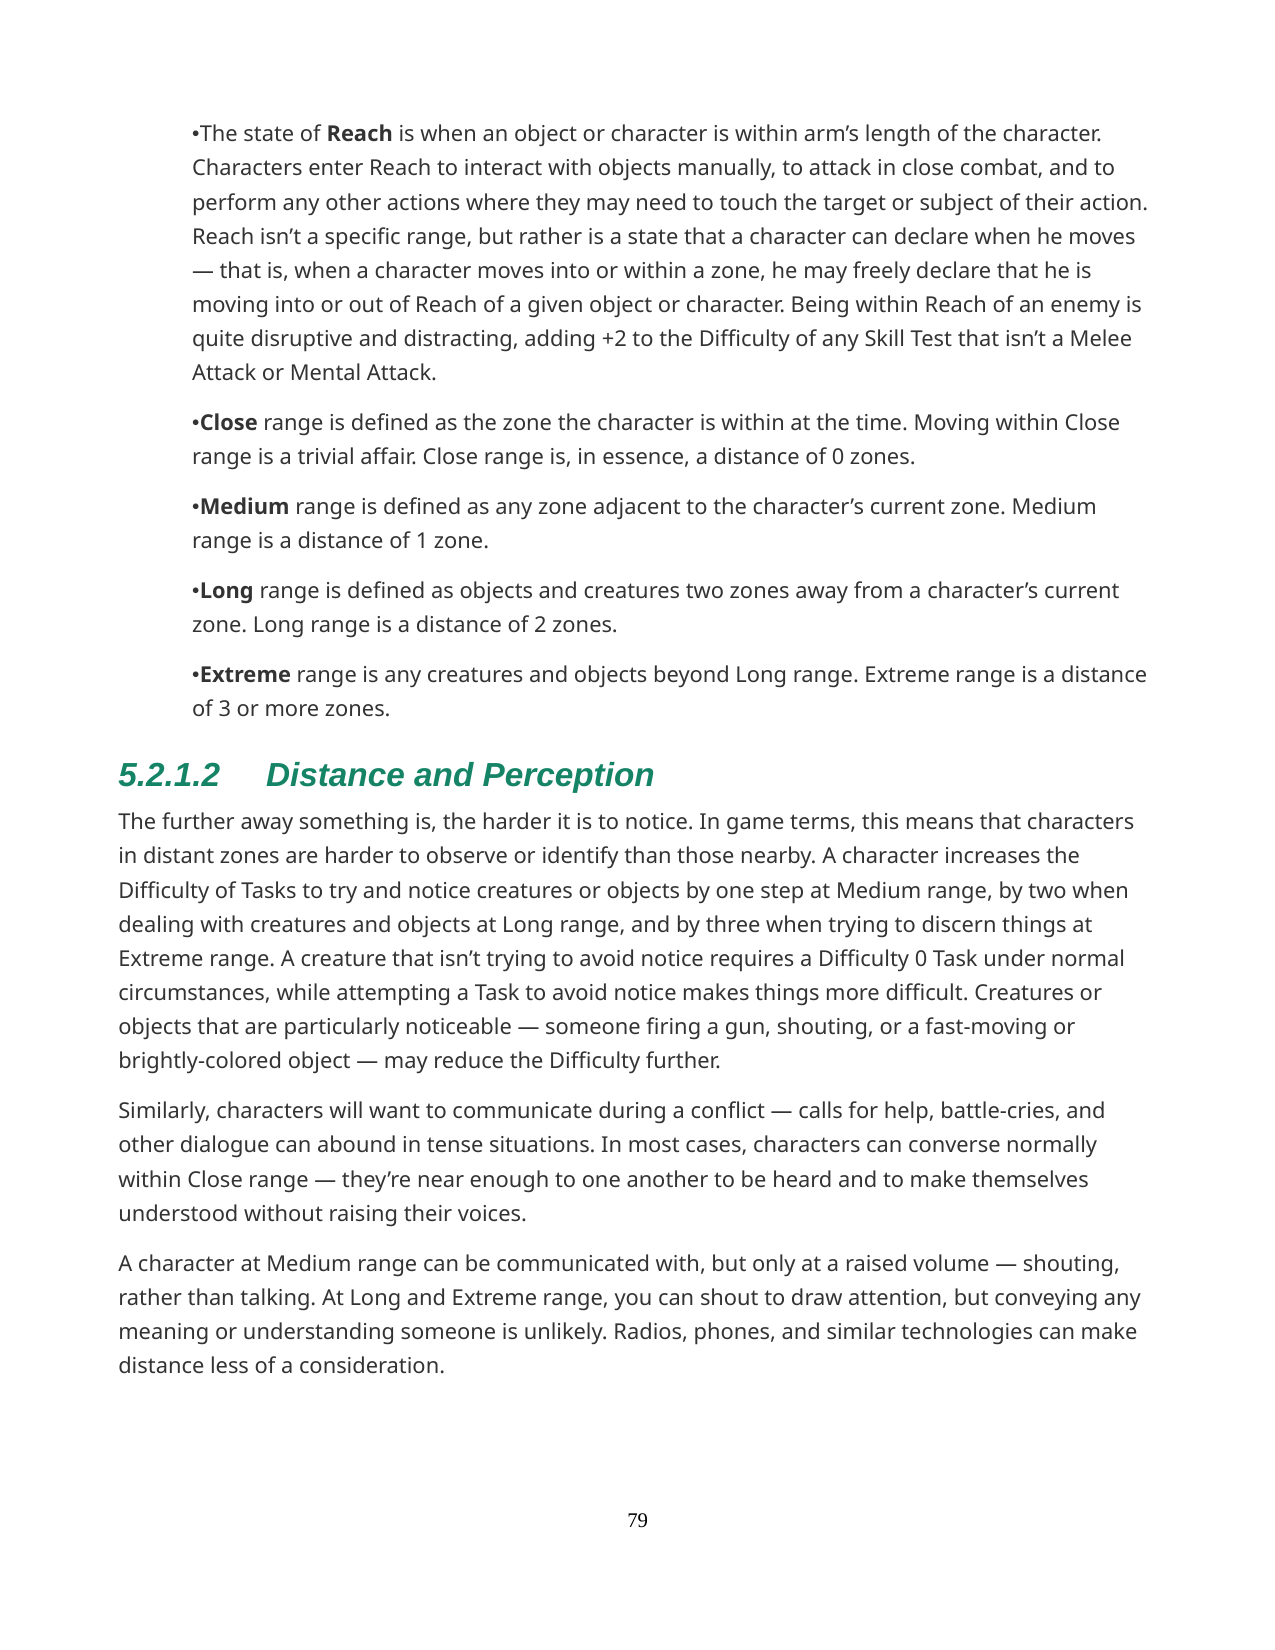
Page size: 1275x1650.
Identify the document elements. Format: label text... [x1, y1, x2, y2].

text Similarly, characters will want to communicate during a conflict — calls for help, battle-cries, and other dialogue can abound in tense situations. In most cases, characters can converse normally within Close range — they’re near enough to one another to be heard and to make themselves understood without raising their voices. [118, 1095, 1157, 1228]
text The further away something is, the harder it is to notice. In game terms, this means that characters in distant zones are harder to observe or identify than those nearby. A character increases the Difficulty of Tasks to try and notice creatures or objects by one step at Medium range, by two when dealing with creatures and objects at Long range, and by three when trying to discern things at Extreme range. A creature that isn’t trying to avoid notice requires a Difficulty 0 Task under normal circumstances, while attempting a Task to avoid notice makes things more difficult. Creatures or objects that are particularly noticeable — someone firing a gun, shouting, or a fast-moving or brightly-colored object — may reduce the Difficulty further. [118, 806, 1157, 1075]
list Close range is defined as the zone the character is within at the time. Moving within Close range is a trivial affair. Close range is, in essence, a distance of 0 zones. [118, 407, 1157, 471]
subtitle Distance and Perception [118, 755, 1157, 794]
text A character at Medium range can be communicated with, but only at a raised volume — shouting, rather than talking. At Long and Extreme range, you can shout to draw attention, but conveying any meaning or understanding someone is unlikely. Radios, phones, and similar technologies can make distance less of a consideration. [118, 1248, 1157, 1380]
list The state of Reach is when an object or character is within arm’s length of the character. Characters enter Reach to interact with objects manually, to attack in close combat, and to perform any other actions where they may need to touch the target or subject of their action. Reach isn’t a specific range, but rather is a state that a character can declare when he moves — that is, when a character moves into or within a zone, he may freely declare that he is moving into or out of Reach of a given object or character. Being within Reach of an enemy is quite disruptive and distracting, adding +2 to the Difficulty of any Skill Test that isn’t a Melee Attack or Mental Attack. [118, 118, 1157, 387]
list Extreme range is any creatures and objects beyond Long range. Extreme range is a distance of 3 or more zones. [118, 659, 1157, 723]
list Long range is defined as objects and creatures two zones away from a character’s current zone. Long range is a distance of 2 zones. [118, 575, 1157, 639]
list Medium range is defined as any zone adjacent to the character’s current zone. Medium range is a distance of 1 zone. [118, 491, 1157, 555]
